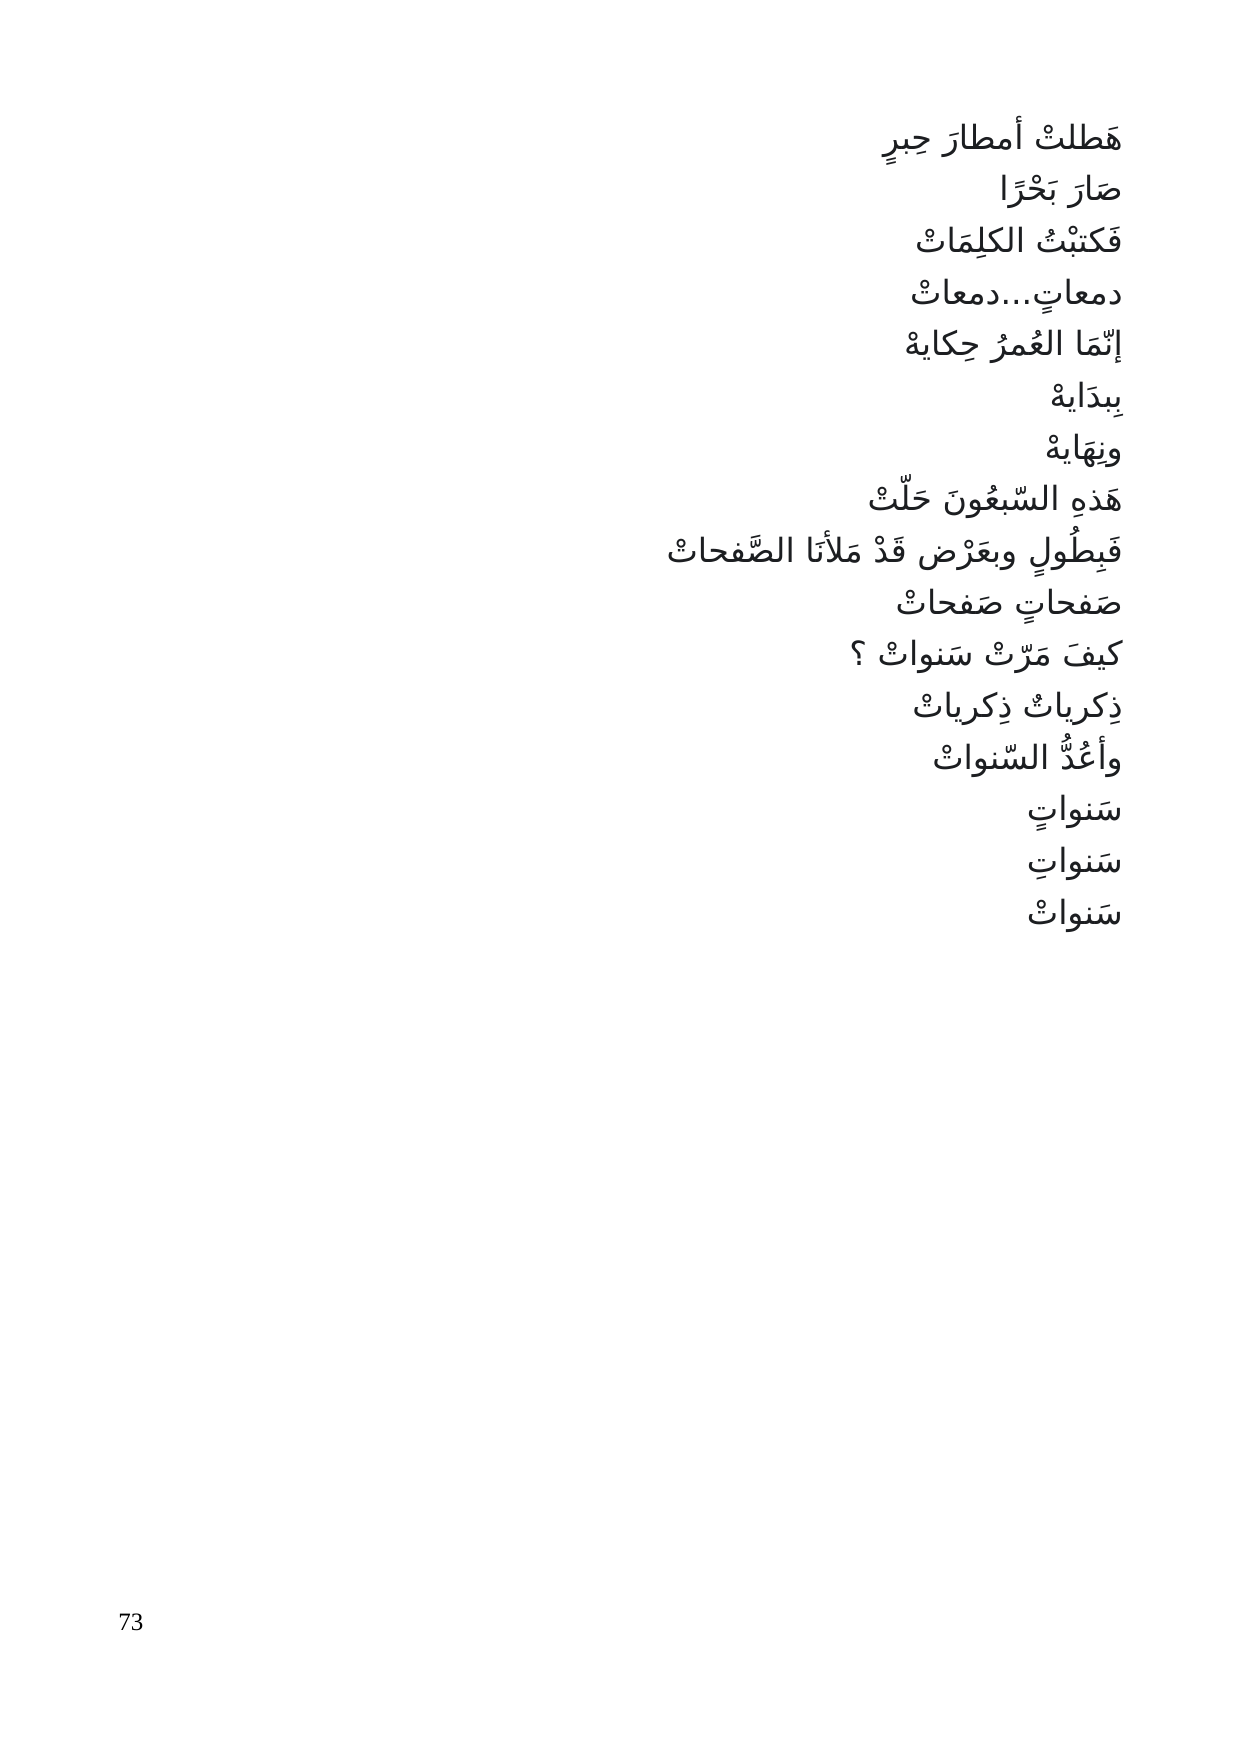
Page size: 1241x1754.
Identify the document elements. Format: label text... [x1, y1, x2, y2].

text هَذهِ السّبعُونَ حَلّتْ [118, 480, 1122, 519]
text سَنواتْ [118, 893, 1122, 932]
text دمعاتٍ...دمعاتْ [118, 273, 1122, 312]
text صَفحاتٍ صَفحاتْ [118, 583, 1122, 622]
text صَارَ بَحْرًا [118, 170, 1122, 209]
text وأعُدُّ السّنواتْ [118, 738, 1122, 777]
text سَنواتٍ [118, 790, 1122, 829]
text ونِهَايهْ [118, 428, 1122, 467]
text ذِكرياتٌ ذِكرياتْ [118, 686, 1122, 725]
text سَنواتِ [118, 841, 1122, 880]
text هَطلتْ أمطارَ حِبرٍ [118, 118, 1122, 157]
text إنّمَا العُمرُ حِكايهْ [118, 325, 1122, 364]
text فَبِطُولٍ وبعَرْض قَدْ مَلأنَا الصَّفحاتْ [118, 531, 1122, 570]
text كيفَ مَرّتْ سَنواتْ ؟ [118, 635, 1122, 674]
text بِبدَايهْ [118, 376, 1122, 415]
text فَكتبْتُ الكلِمَاتْ [118, 221, 1122, 260]
